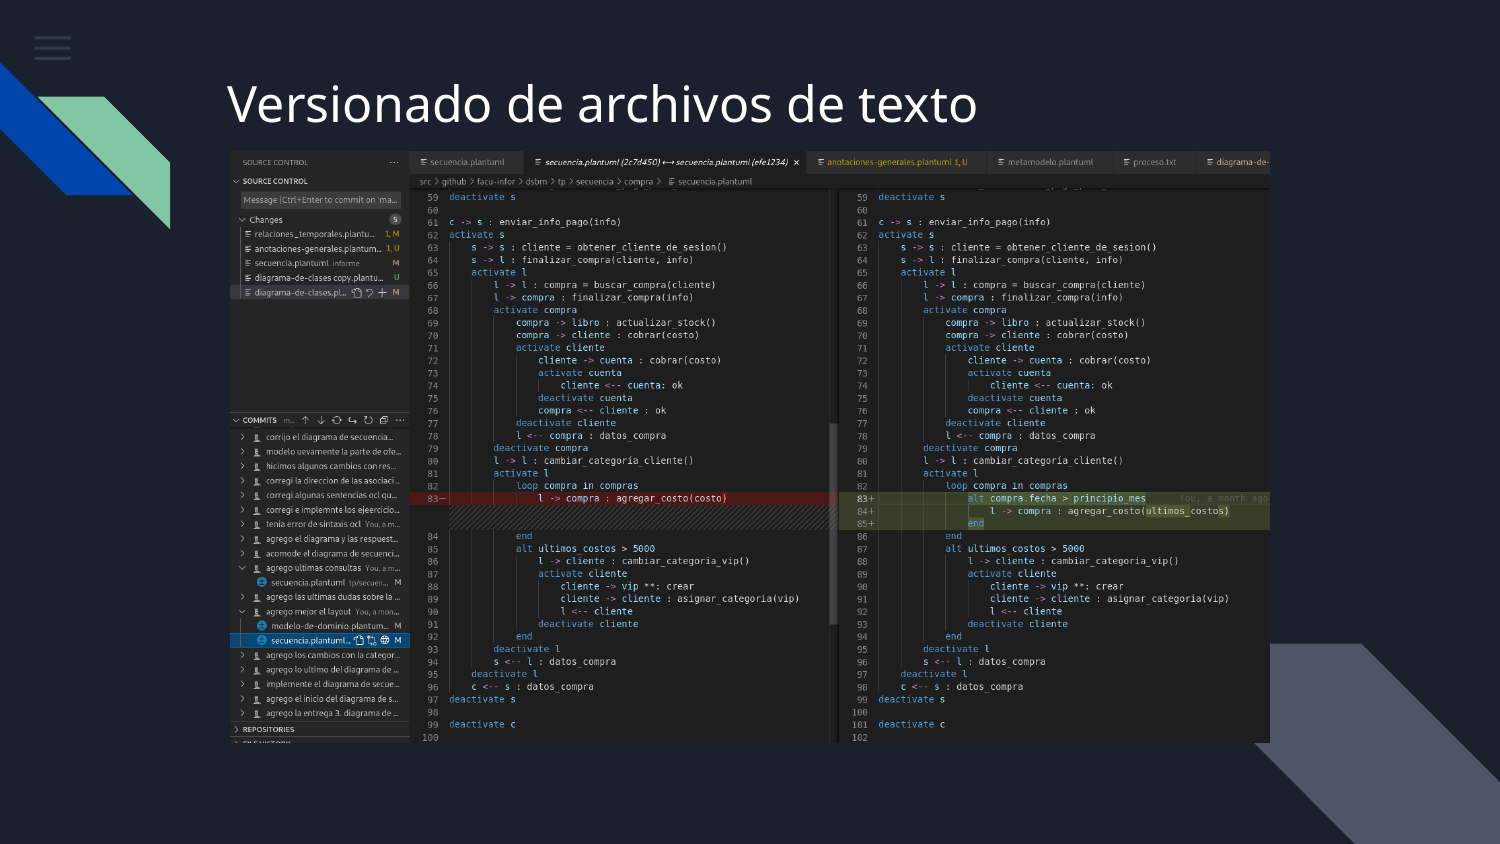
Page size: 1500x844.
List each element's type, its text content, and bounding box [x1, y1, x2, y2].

title Versionado de archivos de texto [212, 57, 1423, 320]
text_box [1254, 643, 1500, 844]
picture [230, 151, 1270, 743]
